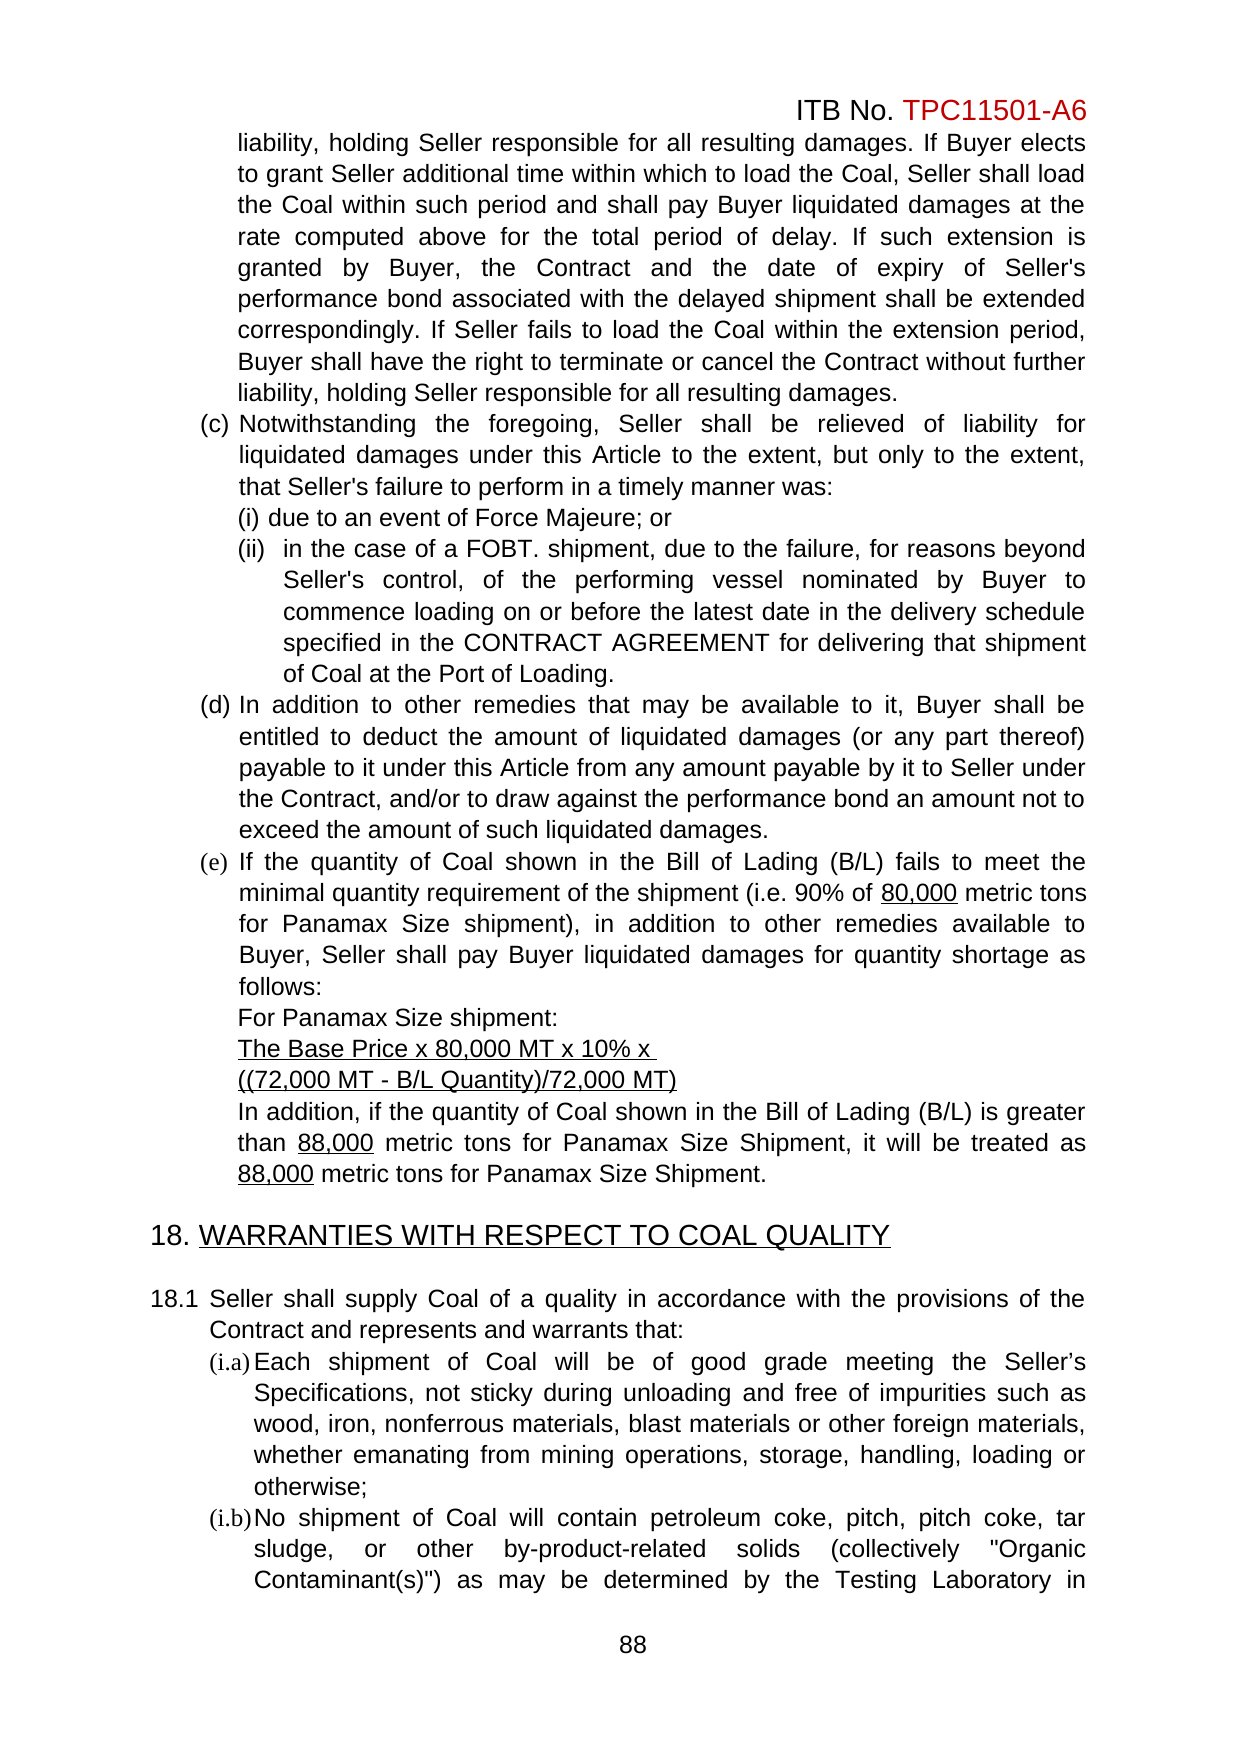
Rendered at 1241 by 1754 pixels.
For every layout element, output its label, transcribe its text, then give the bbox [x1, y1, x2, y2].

text 18. WARRANTIES WITH RESPECT TO COAL QUALITY [150, 1220, 1192, 1251]
text ((72,000 MT - B/L Quantity)/72,000 MT) [150, 1064, 1087, 1095]
list due to an event of Force Majeure; or [237, 501, 1087, 532]
text For Panamax Size shipment: [237, 1001, 1087, 1032]
list In addition to other remedies that may be available to it, Buyer shall be entitled to deduct the amount of liquidated damages (or any part thereof) payable to it under this Article from any amount payable by it to Seller under the Contract, and/or to draw against the performance bond an amount not to exceed the amount of such liquidated damages. [200, 689, 1087, 845]
list Each shipment of Coal will be of good grade meeting the Seller’s Specifications, not sticky during unloading and free of impurities such as wood, iron, nonferrous materials, blast materials or other foreign materials, whether emanating from mining operations, storage, handling, loading or otherwise; [209, 1345, 1087, 1501]
text 18.1 Seller shall supply Coal of a quality in accordance with the provisions of the Contract and represents and warrants that: [150, 1282, 1087, 1345]
list Notwithstanding the foregoing, Seller shall be relieved of liability for liquidated damages under this Article to the extent, but only to the extent, that Seller's failure to perform in a timely manner was: [200, 407, 1087, 501]
list in the case of a FOBT. shipment, due to the failure, for reasons beyond Seller's control, of the performing vessel nominated by Buyer to commence loading on or before the latest date in the delivery schedule specified in the CONTRACT AGREEMENT for delivering that shipment of Coal at the Port of Loading. [237, 532, 1087, 689]
list No shipment of Coal will contain petroleum coke, pitch, pitch coke, tar sludge, or other by-product-related solids (collectively "Organic Contaminant(s)") as may be determined by the Testing Laboratory in [209, 1501, 1087, 1595]
text The Base Price x 80,000 MT x 10% x [150, 1032, 1087, 1064]
text In addition, if the quantity of Coal shown in the Bill of Lading (B/L) is greater than 88,000 metric tons for Panamax Size Shipment, it will be treated as 88,000 metric tons for Panamax Size Shipment. [237, 1095, 1087, 1189]
list If the quantity of Coal shown in the Bill of Lading (B/L) fails to meet the minimal quantity requirement of the shipment (i.e. 90% of 80,000 metric tons for Panamax Size shipment), in addition to other remedies available to Buyer, Seller shall pay Buyer liquidated damages for quantity shortage as follows: [200, 845, 1087, 1001]
list liability, holding Seller responsible for all resulting damages. If Buyer elects to grant Seller additional time within which to load the Coal, Seller shall load the Coal within such period and shall pay Buyer liquidated damages at the rate computed above for the total period of delay. If such extension is granted by Buyer, the Contract and the date of expiry of Seller's performance bond associated with the delayed shipment shall be extended correspondingly. If Seller fails to load the Coal within the extension period, Buyer shall have the right to terminate or cancel the Contract without further liability, holding Seller responsible for all resulting damages. [200, 126, 1087, 407]
